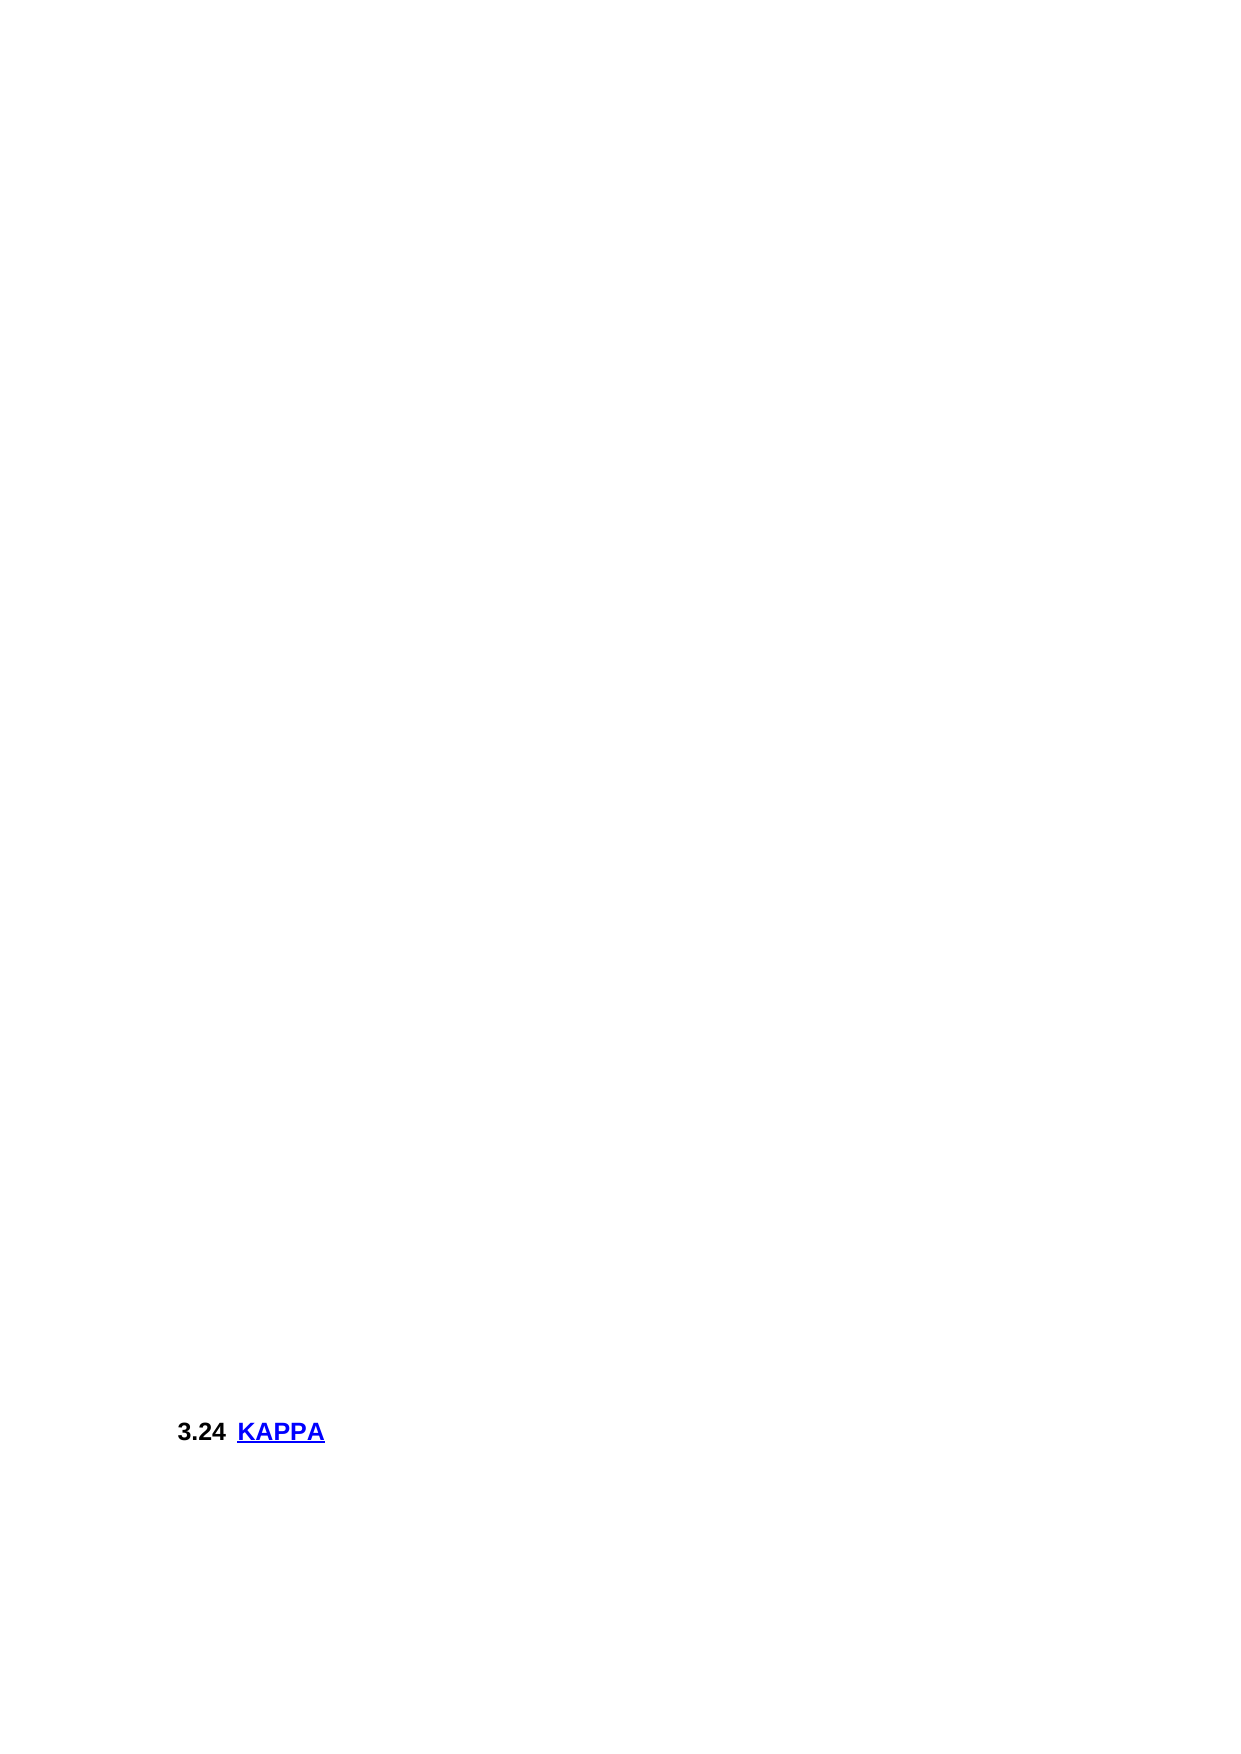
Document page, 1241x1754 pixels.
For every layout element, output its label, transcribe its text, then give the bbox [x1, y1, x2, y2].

subtitle Kappa [177, 1417, 1122, 1445]
